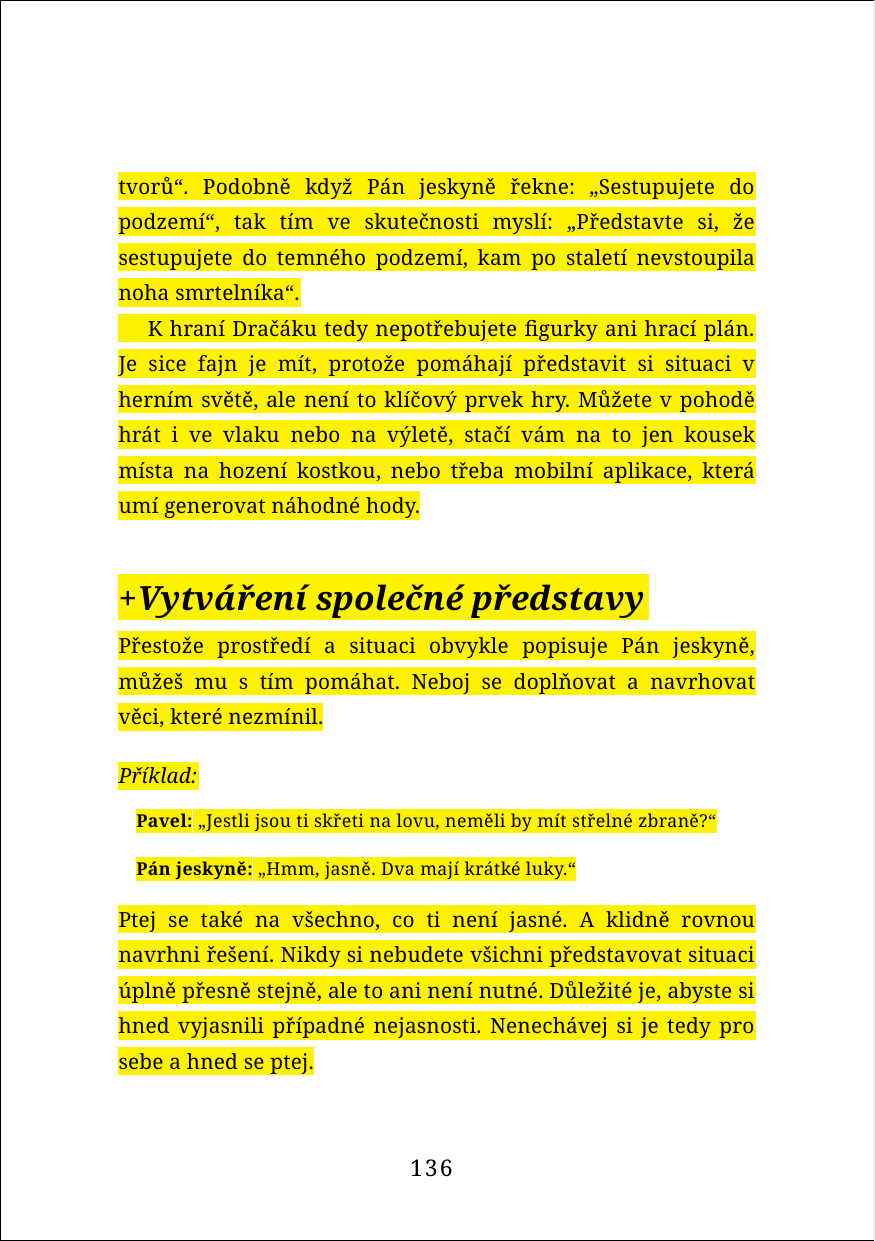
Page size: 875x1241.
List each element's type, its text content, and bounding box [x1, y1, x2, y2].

text Pavel: „Jestli jsou ti skřeti na lovu, neměli by mít střelné zbraně?“ [136, 809, 756, 833]
text tvorů“. Podobně když Pán jeskyně řekne: „Sestupujete do podzemí“, tak tím ve skutečnosti myslí: „Představte si, že sestupujete do temného podzemí, kam po staletí nevstoupila noha smrtelníka“. K hraní Dračáku tedy nepotřebujete figurky ani hrací plán. Je sice fajn je mít, protože pomáhají představit si situaci v herním světě, ale není to klíčový prvek hry. Můžete v pohodě hrát i ve vlaku nebo na výletě, stačí vám na to jen kousek místa na hození kostkou, nebo třeba mobilní aplikace, která umí generovat náhodné hody. [118, 172, 756, 520]
text Ptej se také na všechno, co ti není jasné. A klidně rovnou navrhni řešení. Nikdy si nebudete všichni představovat situaci úplně přesně stejně, ale to ani není nutné. Důležité je, abyste si hned vyjasnili případné nejasnosti. Nenechávej si je tedy pro sebe a hned se ptej. [118, 905, 756, 1075]
text Pán jeskyně: „Hmm, jasně. Dva mají krátké luky.“ [136, 857, 756, 881]
subtitle +Vytváření společné představy [118, 574, 756, 620]
text Příklad: [118, 762, 756, 790]
text Přestože prostředí a situaci obvykle popisuje Pán jeskyně, můžeš mu s tím pomáhat. Neboj se doplňovat a navrhovat věci, které nezmínil. [118, 631, 756, 731]
